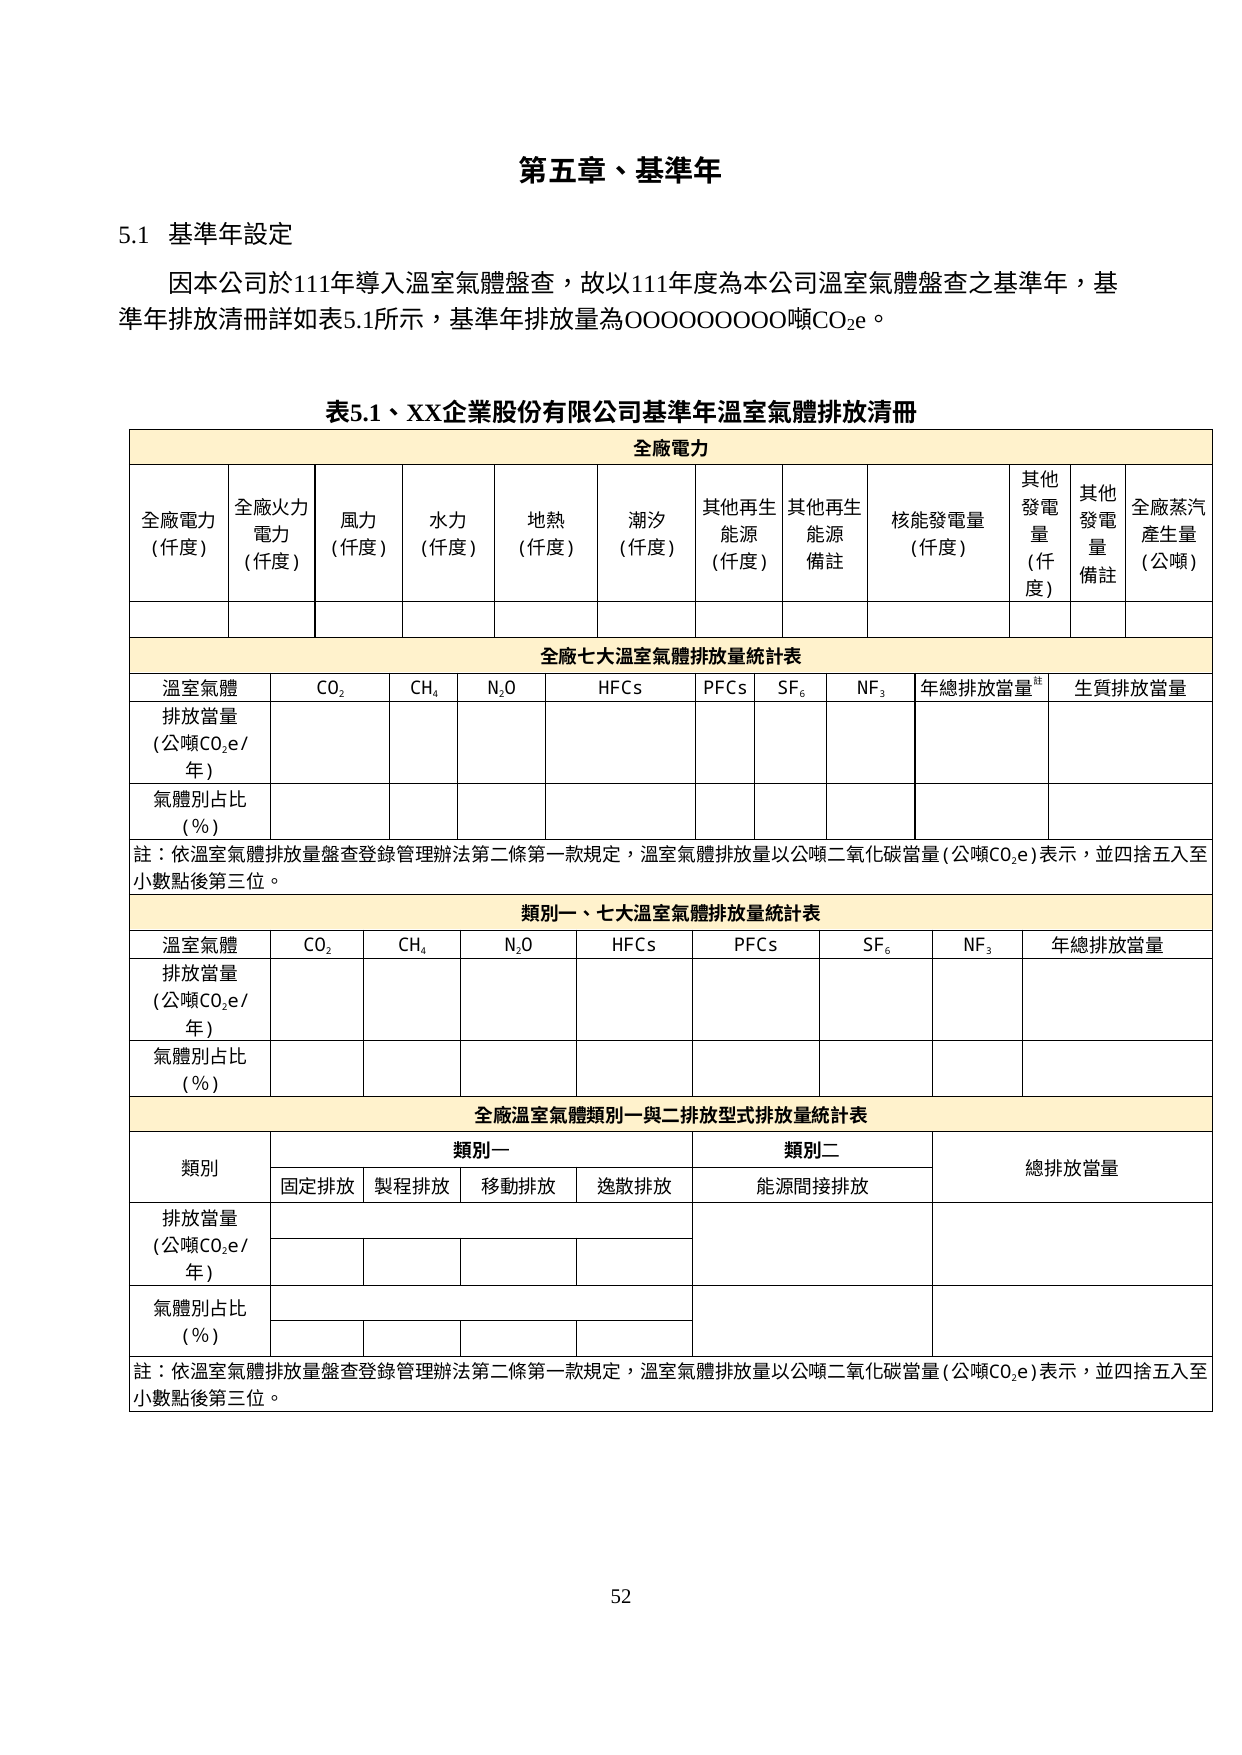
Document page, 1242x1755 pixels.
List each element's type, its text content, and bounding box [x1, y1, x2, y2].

table_cell [916, 784, 1048, 839]
table_cell N2O [458, 674, 545, 701]
table_cell HFCs [546, 674, 695, 701]
table_cell [827, 702, 914, 783]
table_cell 其他發電量 (仟度) [1010, 465, 1070, 601]
table_cell 類別一 [271, 1132, 692, 1167]
table_cell [933, 1286, 1212, 1356]
table_cell 氣體別占比 (％) [130, 1041, 270, 1096]
table_cell [933, 1203, 1212, 1285]
table_cell 全廠蒸汽產生量 (公噸) [1126, 465, 1212, 601]
table_cell [868, 602, 1009, 637]
table_cell [458, 702, 545, 783]
table_cell [458, 784, 545, 839]
table_cell CO2 [271, 674, 389, 701]
table_cell 全廠溫室氣體類別一與二排放型式排放量統計表 [130, 1097, 1212, 1131]
table_cell PFCs [693, 931, 819, 958]
table_cell 潮汐 (仟度) [598, 465, 695, 601]
table_cell [316, 602, 402, 637]
table_cell [1049, 784, 1212, 839]
table_cell NF3 [827, 674, 914, 701]
table_cell 製程排放 [364, 1168, 460, 1202]
table_cell [827, 784, 914, 839]
table_cell [1010, 602, 1070, 637]
table_cell CH4 [390, 674, 457, 701]
table_cell 排放當量 (公噸CO2e/年) [130, 702, 270, 783]
table_cell [130, 602, 228, 637]
table_cell [1023, 959, 1212, 1040]
table_cell [693, 959, 819, 1040]
table_cell 溫室氣體 [130, 931, 270, 958]
table_cell [577, 1239, 692, 1285]
table_cell [403, 602, 494, 637]
table_cell 其他再生能源 備註 [783, 465, 867, 601]
table_cell [693, 1041, 819, 1096]
table_cell CO2 [271, 931, 363, 958]
table_cell 排放當量 (公噸CO2e/年) [130, 1203, 270, 1285]
table_cell 氣體別占比 (％) [130, 1286, 270, 1356]
table_cell 全廠七大溫室氣體排放量統計表 [130, 638, 1212, 672]
table_cell [271, 1321, 363, 1356]
table_cell [271, 702, 389, 783]
table_cell [755, 702, 826, 783]
subtitle 第五章、基準年 [118, 148, 1123, 190]
table_cell N2O [461, 931, 576, 958]
table_cell 類別二 [693, 1132, 932, 1167]
list 基準年設定 [118, 215, 1123, 251]
table_cell [461, 1321, 576, 1356]
text 表5.1、XX企業股份有限公司基準年溫室氣體排放清冊 [118, 392, 1123, 429]
table_cell 生質排放當量 [1049, 674, 1212, 701]
table_cell [916, 702, 1048, 783]
table_cell 註：依溫室氣體排放量盤查登錄管理辦法第二條第一款規定，溫室氣體排放量以公噸二氧化碳當量(公噸CO2e)表示，並四捨五入至小數點後第三位。 [130, 1357, 1212, 1411]
table_cell [820, 959, 932, 1040]
table_cell [783, 602, 867, 637]
table_cell 核能發電量 (仟度) [868, 465, 1009, 601]
table_cell 能源間接排放 [693, 1168, 932, 1202]
table_cell [461, 959, 576, 1040]
table_cell 其他再生能源 (仟度) [696, 465, 782, 601]
table_cell [271, 1203, 692, 1237]
table_cell 風力 (仟度) [316, 465, 402, 601]
table_cell [461, 1239, 576, 1285]
table_cell 年總排放當量 [1023, 931, 1212, 958]
table_cell [577, 1041, 692, 1096]
table_cell [364, 959, 460, 1040]
table_cell 地熱 (仟度) [495, 465, 597, 601]
table_cell [461, 1041, 576, 1096]
table_cell 類別一、七大溫室氣體排放量統計表 [130, 895, 1212, 929]
table_cell NF3 [933, 931, 1022, 958]
text 因本公司於111年導入溫室氣體盤查，故以111年度為本公司溫室氣體盤查之基準年，基準年排放清冊詳如表5.1所示，基準年排放量為OOOOOOOOO噸CO2e。 [118, 264, 1123, 336]
table_cell 逸散排放 [577, 1168, 692, 1202]
table_cell 氣體別占比 (％) [130, 784, 270, 839]
table_cell 其他發電量 備註 [1071, 465, 1125, 601]
table_cell [598, 602, 695, 637]
table_cell [696, 784, 754, 839]
table_cell 固定排放 [271, 1168, 363, 1202]
table_cell [933, 1041, 1022, 1096]
table_cell 全廠電力 (仟度) [130, 465, 228, 601]
table_cell 水力 (仟度) [403, 465, 494, 601]
table_cell [1071, 602, 1125, 637]
table_cell [546, 702, 695, 783]
table_cell SF6 [755, 674, 826, 701]
table_cell SF6 [820, 931, 932, 958]
table_cell [390, 702, 457, 783]
table_cell 類別 [130, 1132, 270, 1202]
table_cell [1049, 702, 1212, 783]
table_cell [364, 1239, 460, 1285]
table_cell [271, 959, 363, 1040]
table_cell [390, 784, 457, 839]
table_cell CH4 [364, 931, 460, 958]
table_cell PFCs [696, 674, 754, 701]
table_cell 全廠火力電力 (仟度) [229, 465, 314, 601]
table_cell [693, 1286, 932, 1356]
table_cell [271, 784, 389, 839]
table_cell [495, 602, 597, 637]
table_cell [755, 784, 826, 839]
table_cell [696, 702, 754, 783]
table_cell [577, 959, 692, 1040]
table_cell [271, 1041, 363, 1096]
table_cell [693, 1203, 932, 1285]
table_cell 移動排放 [461, 1168, 576, 1202]
table_cell [546, 784, 695, 839]
table_cell [820, 1041, 932, 1096]
table_cell [271, 1286, 692, 1320]
table_cell 排放當量 (公噸CO2e/年) [130, 959, 270, 1040]
table_cell [364, 1321, 460, 1356]
table_cell [364, 1041, 460, 1096]
table_cell 總排放當量 [933, 1132, 1212, 1202]
table_cell 溫室氣體 [130, 674, 270, 701]
table_cell [933, 959, 1022, 1040]
table_cell HFCs [577, 931, 692, 958]
table_cell [696, 602, 782, 637]
table_cell [1023, 1041, 1212, 1096]
table_header 全廠電力 [130, 430, 1212, 464]
table_cell [1126, 602, 1212, 637]
table_cell 註：依溫室氣體排放量盤查登錄管理辦法第二條第一款規定，溫室氣體排放量以公噸二氧化碳當量(公噸CO2e)表示，並四捨五入至小數點後第三位。 [130, 840, 1212, 894]
table_cell [229, 602, 314, 637]
table_cell [577, 1321, 692, 1356]
table_cell 年總排放當量註 [916, 674, 1048, 701]
table_cell [271, 1239, 363, 1285]
